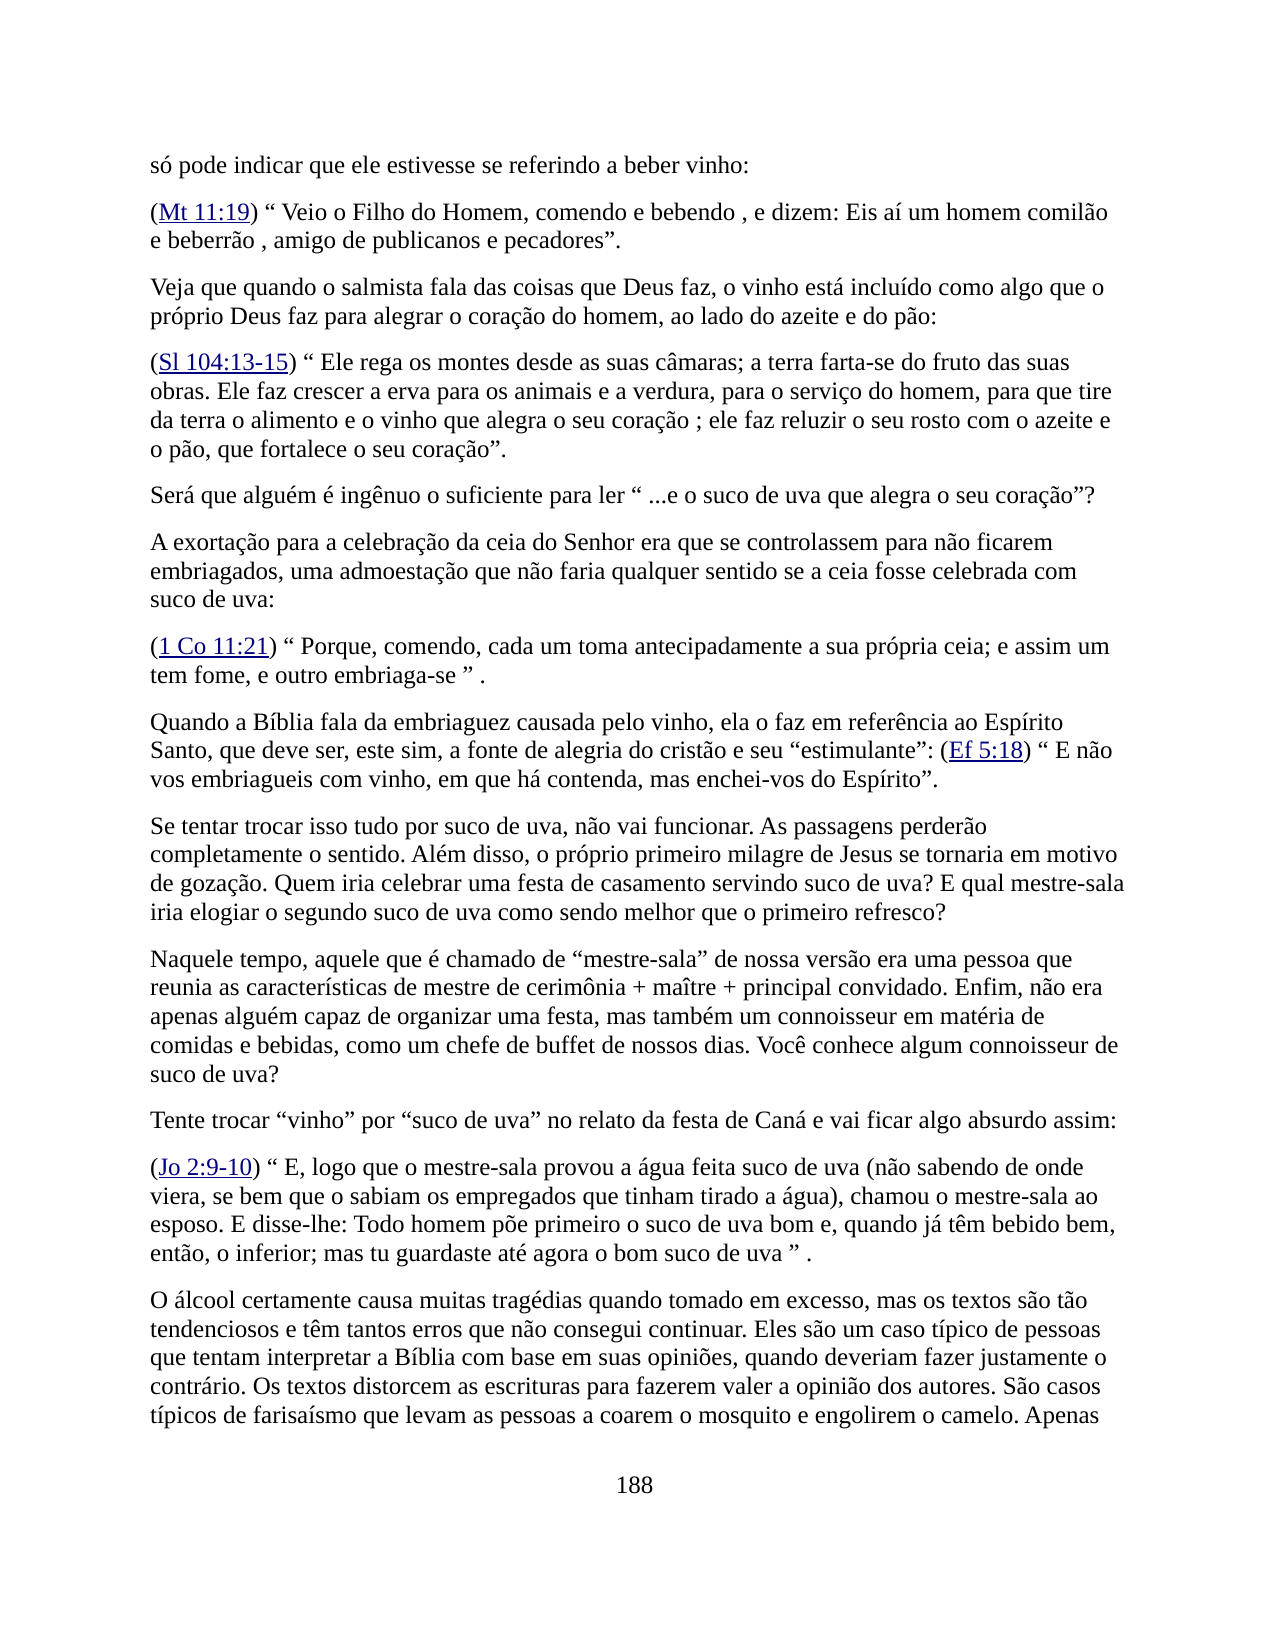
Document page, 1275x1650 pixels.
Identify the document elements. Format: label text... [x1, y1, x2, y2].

text (1 Co 11:21) “ Porque, comendo, cada um toma antecipadamente a sua própria ceia; e assim um tem fome, e outro embriaga-se ” . [150, 631, 1125, 689]
text (Sl 104:13-15) “ Ele rega os montes desde as suas câmaras; a terra farta-se do fruto das suas obras. Ele faz crescer a erva para os animais e a verdura, para o serviço do homem, para que tire da terra o alimento e o vinho que alegra o seu coração ; ele faz reluzir o seu rosto com o azeite e o pão, que fortalece o seu coração”. [150, 347, 1125, 462]
text O álcool certamente causa muitas tragédias quando tomado em excesso, mas os textos são tão tendenciosos e têm tantos erros que não consegui continuar. Eles são um caso típico de pessoas que tentam interpretar a Bíblia com base em suas opiniões, quando deveriam fazer justamente o contrário. Os textos distorcem as escrituras para fazerem valer a opinião dos autores. São casos típicos de farisaísmo que levam as pessoas a coarem o mosquito e engolirem o camelo. Apenas [150, 1285, 1125, 1429]
text Será que alguém é ingênuo o suficiente para ler “ ...e o suco de uva que alegra o seu coração”? [150, 480, 1125, 509]
text Se tentar trocar isso tudo por suco de uva, não vai funcionar. As passagens perderão completamente o sentido. Além disso, o próprio primeiro milagre de Jesus se tornaria em motivo de gozação. Quem iria celebrar uma festa de casamento servindo suco de uva? E qual mestre-sala iria elogiar o segundo suco de uva como sendo melhor que o primeiro refresco? [150, 811, 1125, 926]
text (Jo 2:9-10) “ E, logo que o mestre-sala provou a água feita suco de uva (não sabendo de onde viera, se bem que o sabiam os empregados que tinham tirado a água), chamou o mestre-sala ao esposo. E disse-lhe: Todo homem põe primeiro o suco de uva bom e, quando já têm bebido bem, então, o inferior; mas tu guardaste até agora o bom suco de uva ” . [150, 1152, 1125, 1267]
text Tente trocar “vinho” por “suco de uva” no relato da festa de Caná e vai ficar algo absurdo assim: [150, 1105, 1125, 1134]
text Naquele tempo, aquele que é chamado de “mestre-sala” de nossa versão era uma pessoa que reunia as características de mestre de cerimônia + maître + principal convidado. Enfim, não era apenas alguém capaz de organizar uma festa, mas também um connoisseur em matéria de comidas e bebidas, como um chefe de buffet de nossos dias. Você conhece algum connoisseur de suco de uva? [150, 944, 1125, 1087]
text A exortação para a celebração da ceia do Senhor era que se controlassem para não ficarem embriagados, uma admoestação que não faria qualquer sentido se a ceia fosse celebrada com suco de uva: [150, 527, 1125, 613]
text Quando a Bíblia fala da embriaguez causada pelo vinho, ela o faz em referência ao Espírito Santo, que deve ser, este sim, a fonte de alegria do cristão e seu “estimulante”: (Ef 5:18) “ E não vos embriagueis com vinho, em que há contenda, mas enchei-vos do Espírito”. [150, 707, 1125, 793]
text só pode indicar que ele estivesse se referindo a beber vinho: [150, 150, 1125, 179]
text Veja que quando o salmista fala das coisas que Deus faz, o vinho está incluído como algo que o próprio Deus faz para alegrar o coração do homem, ao lado do azeite e do pão: [150, 272, 1125, 329]
text (Mt 11:19) “ Veio o Filho do Homem, comendo e bebendo , e dizem: Eis aí um homem comilão e beberrão , amigo de publicanos e pecadores”. [150, 197, 1125, 254]
